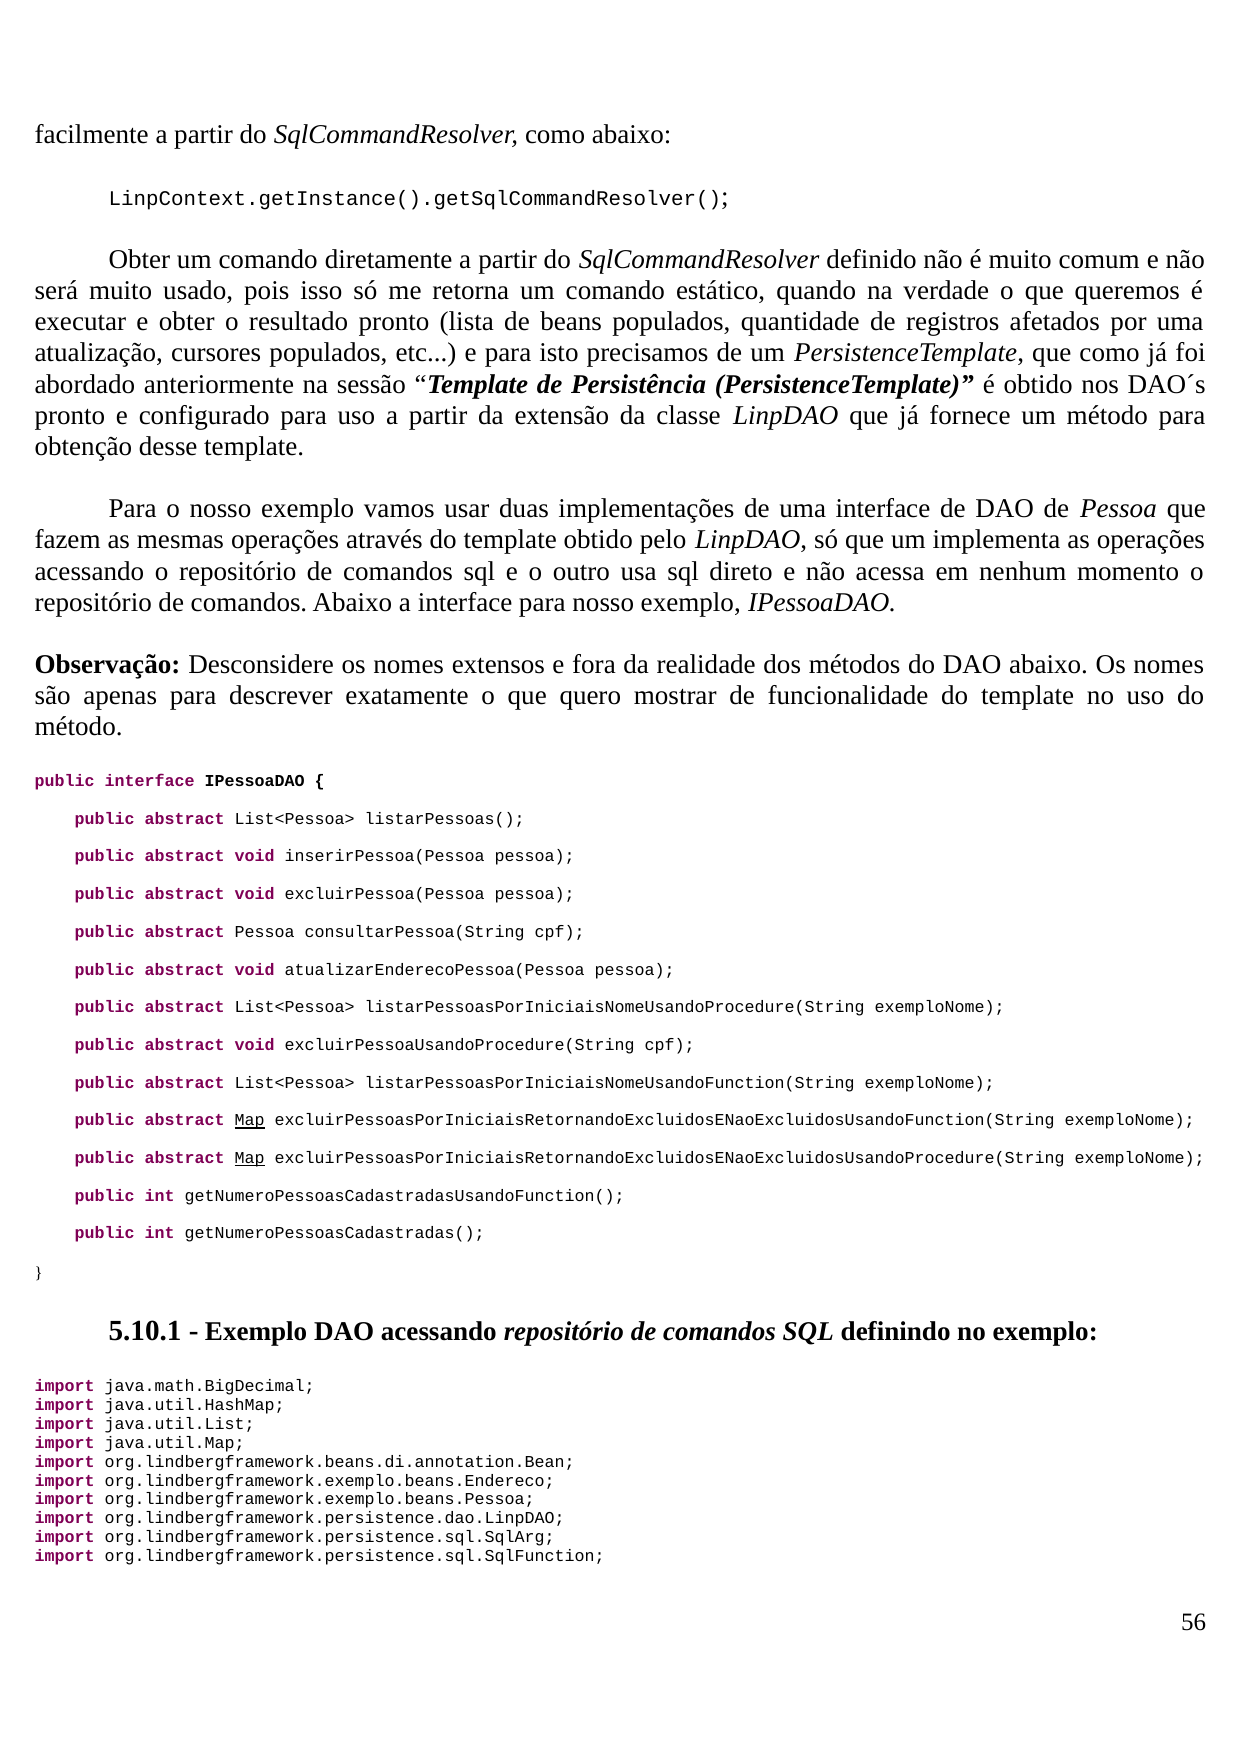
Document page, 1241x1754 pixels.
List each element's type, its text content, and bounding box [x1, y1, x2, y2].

text Obter um comando diretamente a partir do SqlCommandResolver definido não é muito comum e não será muito usado, pois isso só me retorna um comando estático, quando na verdade o que queremos é executar e obter o resultado pronto (lista de beans populados, quantidade de registros afetados por uma atualização, cursores populados, etc...) e para isto precisamos de um PersistenceTemplate, que como já foi abordado anteriormente na sessão “Template de Persistência (PersistenceTemplate)” é obtido nos DAO´s pronto e configurado para uso a partir da extensão da classe LinpDAO que já fornece um método para obtenção desse template. [34, 243, 1206, 461]
text import java.util.Map; [34, 1434, 1206, 1453]
text public abstract Map excluirPessoasPorIniciaisRetornandoExcluidosENaoExcluidosUsandoFunction(String exemploNome); [34, 1112, 1206, 1131]
text public abstract void excluirPessoa(Pessoa pessoa); [34, 886, 1206, 904]
text import org.lindbergframework.persistence.sql.SqlArg; [34, 1529, 1206, 1547]
text import java.util.HashMap; [34, 1397, 1206, 1416]
text facilmente a partir do SqlCommandResolver, como abaixo: [34, 118, 1206, 149]
text import org.lindbergframework.persistence.sql.SqlFunction; [34, 1547, 1206, 1566]
text 5.10.1 - Exemplo DAO acessando repositório de comandos SQL definindo no exemplo: [34, 1313, 1206, 1347]
text import org.lindbergframework.exemplo.beans.Endereco; [34, 1472, 1206, 1491]
text public interface IPessoaDAO { [34, 773, 1206, 791]
text public int getNumeroPessoasCadastradas(); [34, 1225, 1206, 1244]
text public abstract Pessoa consultarPessoa(String cpf); [34, 923, 1206, 942]
text public abstract List<Pessoa> listarPessoasPorIniciaisNomeUsandoProcedure(String exemploNome); [34, 999, 1206, 1018]
text public abstract List<Pessoa> listarPessoas(); [34, 810, 1206, 829]
text public abstract void excluirPessoaUsandoProcedure(String cpf); [34, 1037, 1206, 1055]
text import org.lindbergframework.exemplo.beans.Pessoa; [34, 1491, 1206, 1510]
text Observação: Desconsidere os nomes extensos e fora da realidade dos métodos do DAO abaixo. Os nomes são apenas para descrever exatamente o que quero mostrar de funcionalidade do template no uso do método. [34, 648, 1206, 741]
text public abstract Map excluirPessoasPorIniciaisRetornandoExcluidosENaoExcluidosUsandoProcedure(String exemploNome); [34, 1150, 1206, 1168]
text } [34, 1263, 1206, 1282]
text import java.math.BigDecimal; [34, 1378, 1206, 1397]
text LinpContext.getInstance().getSqlCommandResolver(); [34, 180, 1206, 212]
text public abstract void atualizarEnderecoPessoa(Pessoa pessoa); [34, 961, 1206, 980]
text import org.lindbergframework.beans.di.annotation.Bean; [34, 1453, 1206, 1472]
text public abstract void inserirPessoa(Pessoa pessoa); [34, 848, 1206, 867]
text Para o nosso exemplo vamos usar duas implementações de uma interface de DAO de Pessoa que fazem as mesmas operações através do template obtido pelo LinpDAO, só que um implementa as operações acessando o repositório de comandos sql e o outro usa sql direto e não acessa em nenhum momento o repositório de comandos. Abaixo a interface para nosso exemplo, IPessoaDAO. [34, 492, 1206, 617]
text import java.util.List; [34, 1416, 1206, 1434]
text public int getNumeroPessoasCadastradasUsandoFunction(); [34, 1187, 1206, 1206]
text import org.lindbergframework.persistence.dao.LinpDAO; [34, 1510, 1206, 1529]
text public abstract List<Pessoa> listarPessoasPorIniciaisNomeUsandoFunction(String exemploNome); [34, 1074, 1206, 1093]
